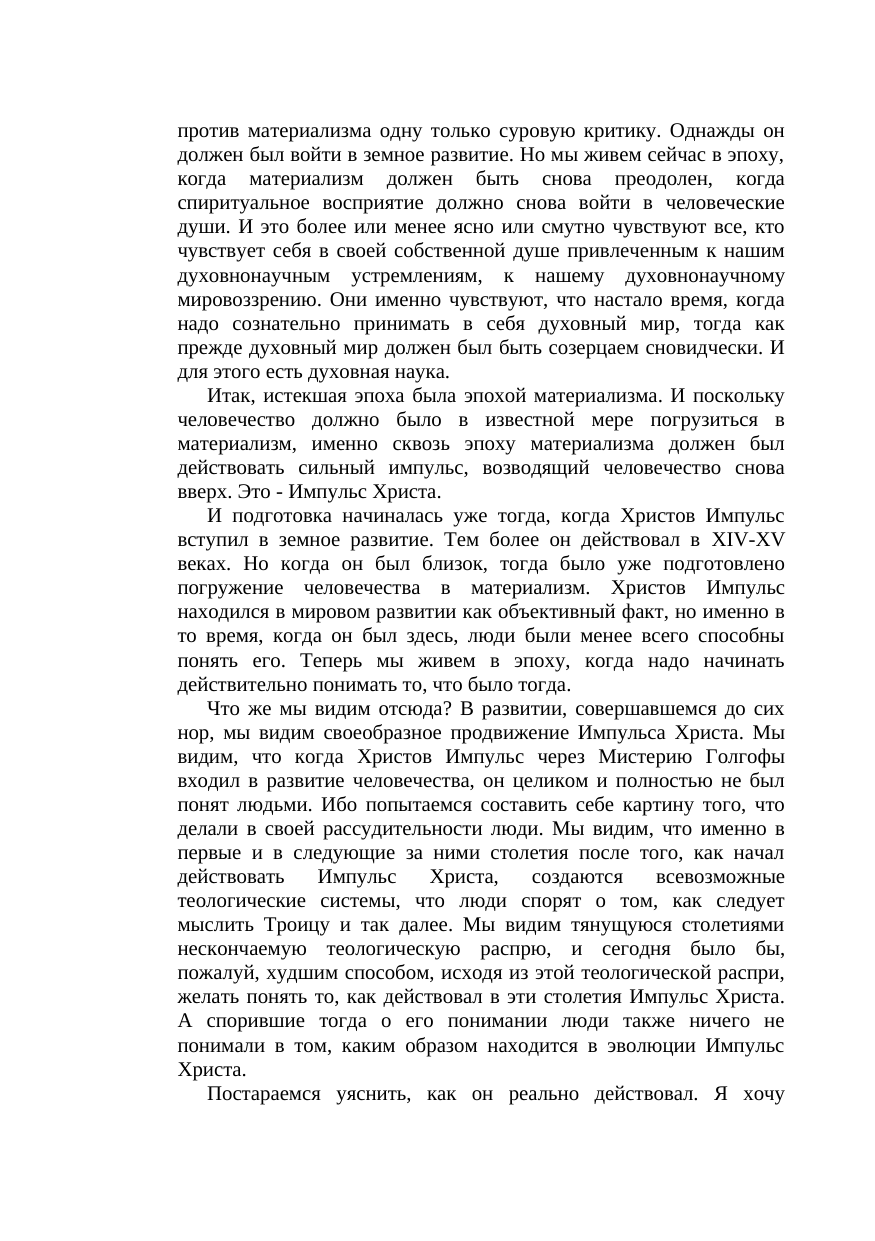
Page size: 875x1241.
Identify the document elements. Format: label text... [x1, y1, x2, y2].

text Что же мы видим отсюда? В развитии, совершавшемся до сих нор, мы видим своеобразное продвижение Импульса Христа. Мы видим, что когда Христов Импульс через Мистерию Голгофы входил в развитие человечества, он целиком и полностью не был понят людьми. Ибо попытаемся составить себе картину того, что делали в своей рассудительности люди. Мы видим, что именно в первые и в следующие за ними столетия после того, как начал действовать Импульс Христа, создаются всевозможные теологические системы, что люди спорят о том, как следует мыслить Троицу и так далее. Мы видим тянущуюся столетиями нескончаемую теологическую распрю, и сегодня было бы, пожалуй, худшим способом, исходя из этой теологической распри, желать понять то, как действовал в эти столетия Импульс Христа. А спорившие тогда о его понимании люди также ничего не понимали в том, каким образом находится в эволюции Импульс Христа. [177, 696, 786, 1081]
text И подготовка начиналась уже тогда, когда Христов Импульс вступил в земное развитие. Тем более он действовал в XIV-XV веках. Но когда он был близок, тогда было уже подготовлено погружение человечества в материализм. Христов Импульс находился в мировом развитии как объективный факт, но именно в то время, когда он был здесь, люди были менее всего способны понять его. Теперь мы живем в эпоху, когда надо начинать действительно понимать то, что было тогда. [177, 503, 786, 696]
text Постараемся уяснить, как он реально действовал. Я хочу [177, 1081, 786, 1105]
text против материализма одну только суровую критику. Однажды он должен был войти в земное развитие. Но мы живем сейчас в эпоху, когда материализм должен быть снова преодолен, когда спиритуальное восприятие должно снова войти в человеческие души. И это более или менее ясно или смутно чувствуют все, кто чувствует себя в своей собственной душе привлеченным к нашим духовнонаучным устремлениям, к нашему духовнонаучному мировоззрению. Они именно чувствуют, что настало время, когда надо сознательно принимать в себя духовный мир, тогда как прежде духовный мир должен был быть созерцаем сновидчески. И для этого есть духовная наука. [177, 118, 786, 383]
text Итак, истекшая эпоха была эпохой материализма. И поскольку человечество должно было в известной мере погрузиться в материализм, именно сквозь эпоху материализма должен был действовать сильный импульс, возводящий человечество снова вверх. Это - Импульс Христа. [177, 383, 786, 503]
